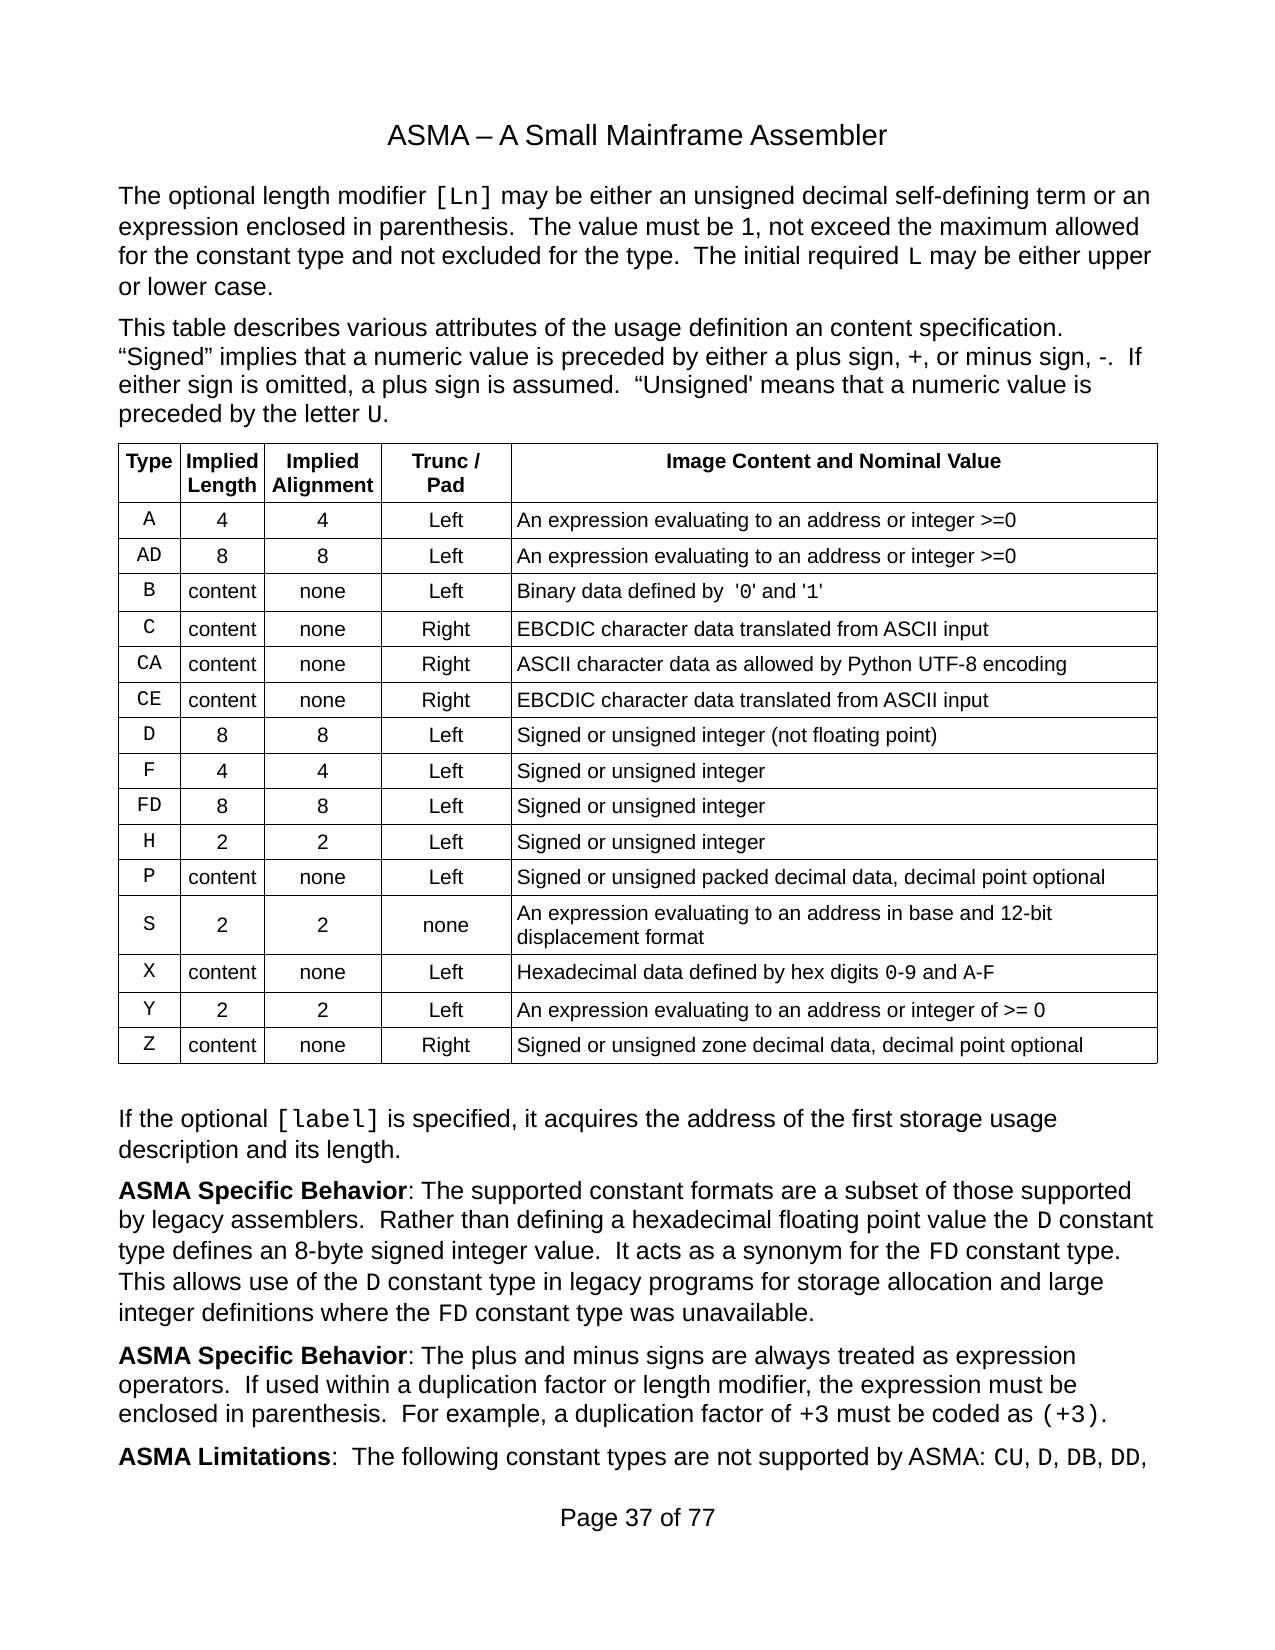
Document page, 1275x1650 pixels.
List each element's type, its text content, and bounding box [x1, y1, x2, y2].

table_cell Left [382, 955, 511, 992]
table_cell Left [382, 754, 511, 788]
table_cell Left [382, 539, 511, 573]
table_cell Z [119, 1028, 180, 1063]
text This table describes various attributes of the usage definition an content specification. “Signed” implies that a numeric value is preceded by either a plus sign, +, or minus sign, -. If either sign is omitted, a plus sign is assumed. “Unsigned' means that a numeric value is preceded by the letter U. [118, 313, 1157, 430]
table_cell Binary data defined by '0' and '1' [512, 574, 1157, 611]
table_cell FD [119, 789, 180, 824]
table_cell Left [382, 574, 511, 611]
table_cell CA [119, 647, 180, 682]
table_cell ASCII character data as allowed by Python UTF-8 encoding [512, 647, 1157, 682]
table_cell content [181, 574, 264, 611]
table_cell 2 [181, 825, 264, 859]
table_cell P [119, 860, 180, 895]
table_cell A [119, 503, 180, 538]
text The optional length modifier [Ln] may be either an unsigned decimal self-defining term or an expression enclosed in parenthesis. The value must be 1, not exceed the maximum allowed for the constant type and not excluded for the type. The initial required L may be either upper or lower case. [118, 181, 1157, 301]
table_cell 4 [181, 503, 264, 538]
table_cell content [181, 955, 264, 992]
table_cell Right [382, 612, 511, 646]
table_cell none [265, 955, 381, 992]
table_cell An expression evaluating to an address or integer >=0 [512, 539, 1157, 573]
table_cell 8 [265, 718, 381, 753]
table_cell none [265, 683, 381, 717]
table_cell 4 [265, 503, 381, 538]
table_cell 4 [181, 754, 264, 788]
table_cell content [181, 860, 264, 895]
table_cell 4 [265, 754, 381, 788]
table_cell 8 [265, 789, 381, 824]
table_cell Right [382, 683, 511, 717]
table_cell AD [119, 539, 180, 573]
table_cell An expression evaluating to an address or integer >=0 [512, 503, 1157, 538]
text ASMA Specific Behavior: The plus and minus signs are always treated as expression operators. If used within a duplication factor or length modifier, the expression must be enclosed in parenthesis. For example, a duplication factor of +3 must be coded as (+3). [118, 1341, 1157, 1430]
table_cell 8 [265, 539, 381, 573]
table_cell none [265, 612, 381, 646]
table_cell none [265, 1028, 381, 1063]
table_header Image Content and Nominal Value [512, 444, 1157, 502]
table_cell 2 [265, 896, 381, 954]
table_cell Signed or unsigned integer [512, 825, 1157, 859]
table_cell content [181, 683, 264, 717]
table_cell CE [119, 683, 180, 717]
table_cell none [382, 896, 511, 954]
table_cell Signed or unsigned integer [512, 789, 1157, 824]
table_cell none [265, 860, 381, 895]
table_cell content [181, 612, 264, 646]
table_cell B [119, 574, 180, 611]
table_header Type [119, 444, 180, 502]
table_cell Left [382, 825, 511, 859]
table_cell Right [382, 1028, 511, 1063]
table_header Implied Length [181, 444, 264, 502]
table_cell H [119, 825, 180, 859]
table_cell Left [382, 860, 511, 895]
table_cell Signed or unsigned integer [512, 754, 1157, 788]
table_cell 2 [181, 896, 264, 954]
table_cell none [265, 647, 381, 682]
table_cell Left [382, 503, 511, 538]
table_header Implied Alignment [265, 444, 381, 502]
table_cell 2 [265, 993, 381, 1027]
table_header Trunc / Pad [382, 444, 511, 502]
table_cell Right [382, 647, 511, 682]
text ASMA Limitations: The following constant types are not supported by ASMA: CU, D, DB, DD, [118, 1442, 1157, 1473]
table_cell 2 [181, 993, 264, 1027]
text If the optional [label] is specified, it acquires the address of the first storage usage description and its length. [118, 1104, 1157, 1164]
table_cell Left [382, 993, 511, 1027]
table_cell 2 [265, 825, 381, 859]
table_cell Y [119, 993, 180, 1027]
table_cell S [119, 896, 180, 954]
table_cell Signed or unsigned packed decimal data, decimal point optional [512, 860, 1157, 895]
table_cell D [119, 718, 180, 753]
table_cell none [265, 574, 381, 611]
table_cell F [119, 754, 180, 788]
table_cell 8 [181, 539, 264, 573]
text ASMA Specific Behavior: The supported constant formats are a subset of those supported by legacy assemblers. Rather than defining a hexadecimal floating point value the D constant type defines an 8-byte signed integer value. It acts as a synonym for the FD constant type. This allows use of the D constant type in legacy programs for storage allocation and large integer definitions where the FD constant type was unavailable. [118, 1176, 1157, 1329]
table_cell content [181, 647, 264, 682]
table_cell EBCDIC character data translated from ASCII input [512, 612, 1157, 646]
table_cell An expression evaluating to an address in base and 12-bit displacement format [512, 896, 1157, 954]
table_cell Hexadecimal data defined by hex digits 0-9 and A-F [512, 955, 1157, 992]
table_cell Signed or unsigned zone decimal data, decimal point optional [512, 1028, 1157, 1063]
table_cell content [181, 1028, 264, 1063]
table_cell 8 [181, 789, 264, 824]
table_cell 8 [181, 718, 264, 753]
table_cell Left [382, 718, 511, 753]
table_cell C [119, 612, 180, 646]
table_cell Signed or unsigned integer (not floating point) [512, 718, 1157, 753]
table_cell Left [382, 789, 511, 824]
table_cell X [119, 955, 180, 992]
table_cell EBCDIC character data translated from ASCII input [512, 683, 1157, 717]
table_cell An expression evaluating to an address or integer of >= 0 [512, 993, 1157, 1027]
